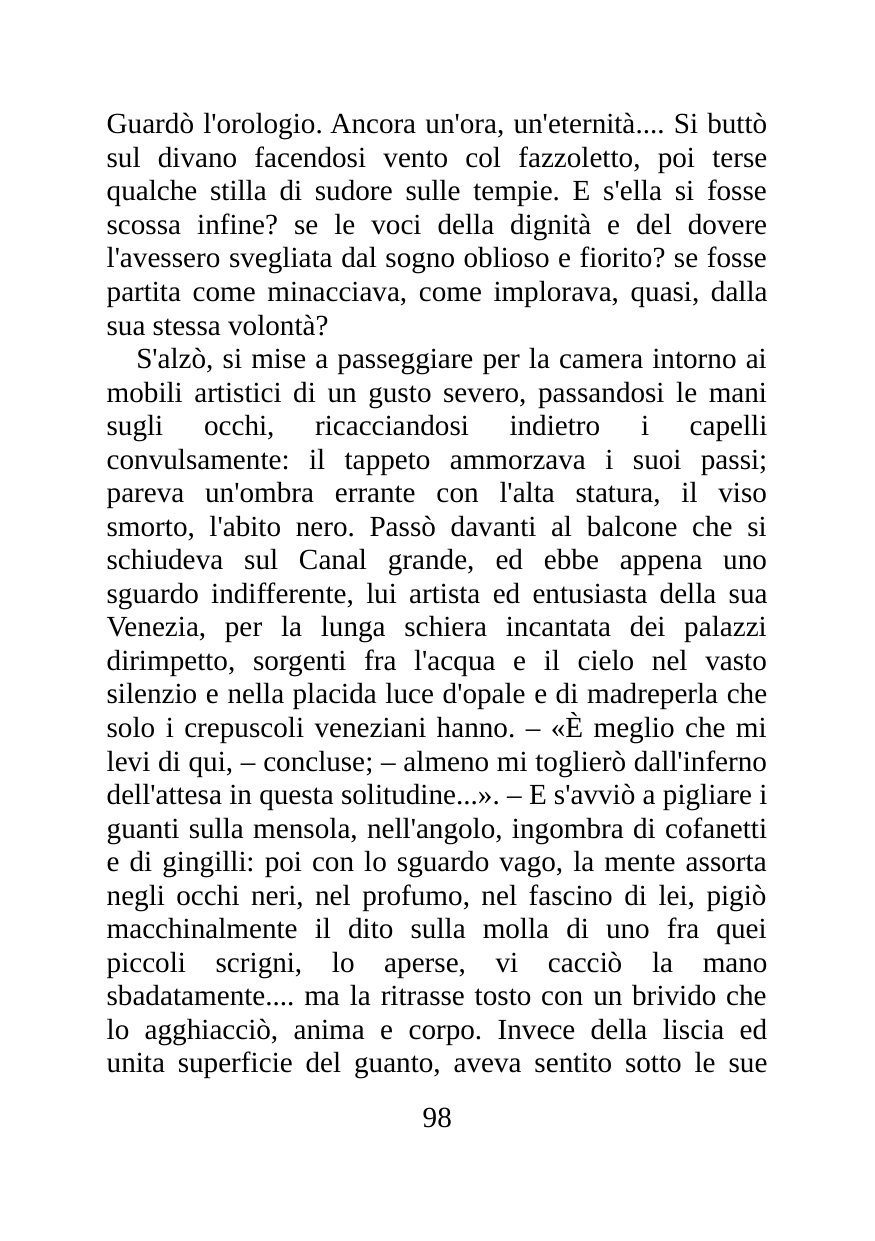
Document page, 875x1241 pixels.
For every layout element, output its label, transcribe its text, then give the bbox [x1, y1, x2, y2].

text S'alzò, si mise a passeggiare per la camera intorno ai mobili artistici di un gusto severo, passandosi le mani sugli occhi, ricacciandosi indietro i capelli convulsamente: il tappeto ammorzava i suoi passi; pareva un'ombra errante con l'alta statura, il viso smorto, l'abito nero. Passò davanti al balcone che si schiudeva sul Canal grande, ed ebbe appena uno sguardo indifferente, lui artista ed entusiasta della sua Venezia, per la lunga schiera incantata dei palazzi dirimpetto, sorgenti fra l'acqua e il cielo nel vasto silenzio e nella placida luce d'opale e di madreperla che solo i crepuscoli veneziani hanno. ‒ «È meglio che mi levi di qui, ‒ concluse; ‒ almeno mi toglierò dall'inferno dell'attesa in questa solitudine...». ‒ E s'avviò a pigliare i guanti sulla mensola, nell'angolo, ingombra di cofanetti e di gingilli: poi con lo sguardo vago, la mente assorta negli occhi neri, nel profumo, nel fascino di lei, pigiò macchinalmente il dito sulla molla di uno fra quei piccoli scrigni, lo aperse, vi cacciò la mano sbadatamente.... ma la ritrasse tosto con un brivido che lo agghiacciò, anima e corpo. Invece della liscia ed unita superficie del guanto, aveva sentito sotto le sue [106, 341, 768, 1079]
text Guardò l'orologio. Ancora un'ora, un'eternità.... Si buttò sul divano facendosi vento col fazzoletto, poi terse qualche stilla di sudore sulle tempie. E s'ella si fosse scossa infine? se le voci della dignità e del dovere l'avessero svegliata dal sogno oblioso e fiorito? se fosse partita come minacciava, come implorava, quasi, dalla sua stessa volontà? [106, 106, 768, 341]
